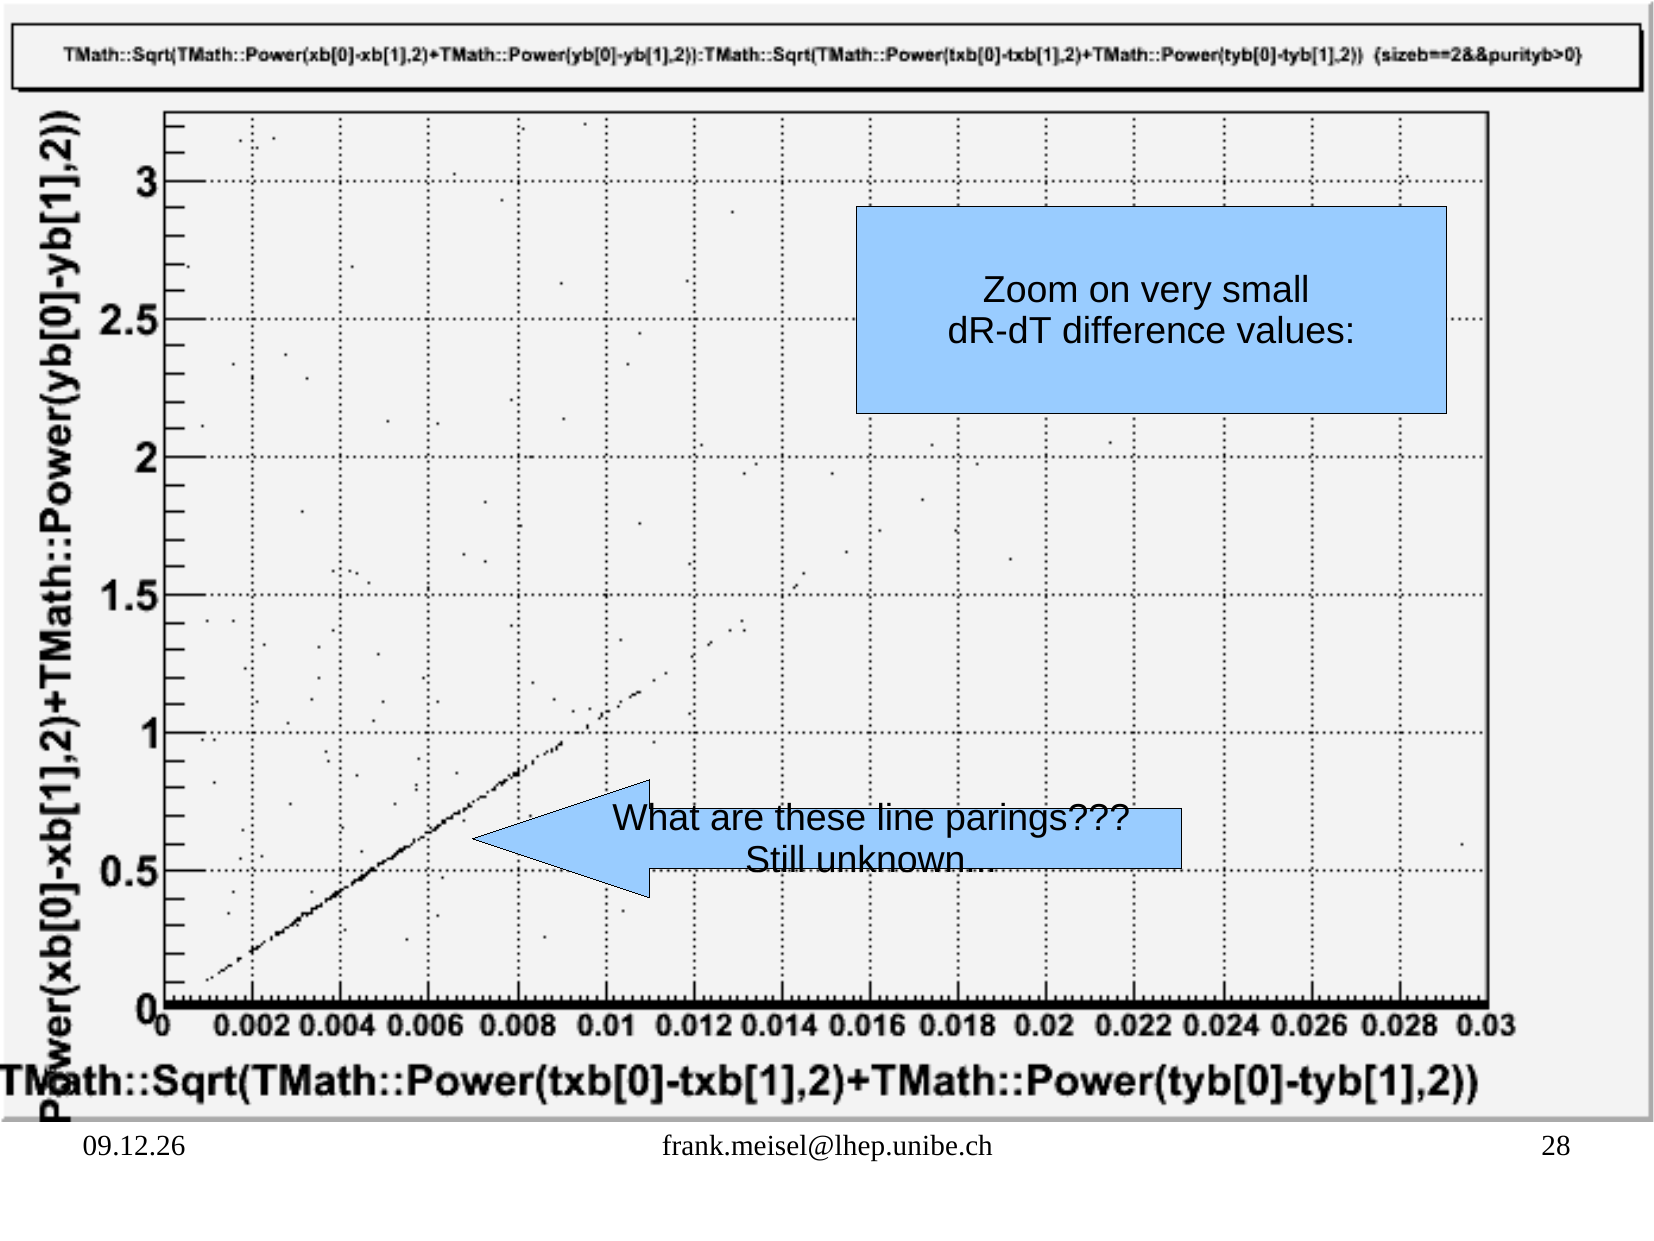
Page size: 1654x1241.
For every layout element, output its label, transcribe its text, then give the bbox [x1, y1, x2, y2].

text_box What are these line parings??? Still unknown... [472, 779, 1182, 898]
picture [0, 0, 1654, 1123]
text_box Zoom on very small dR-dT difference values: [856, 206, 1447, 414]
